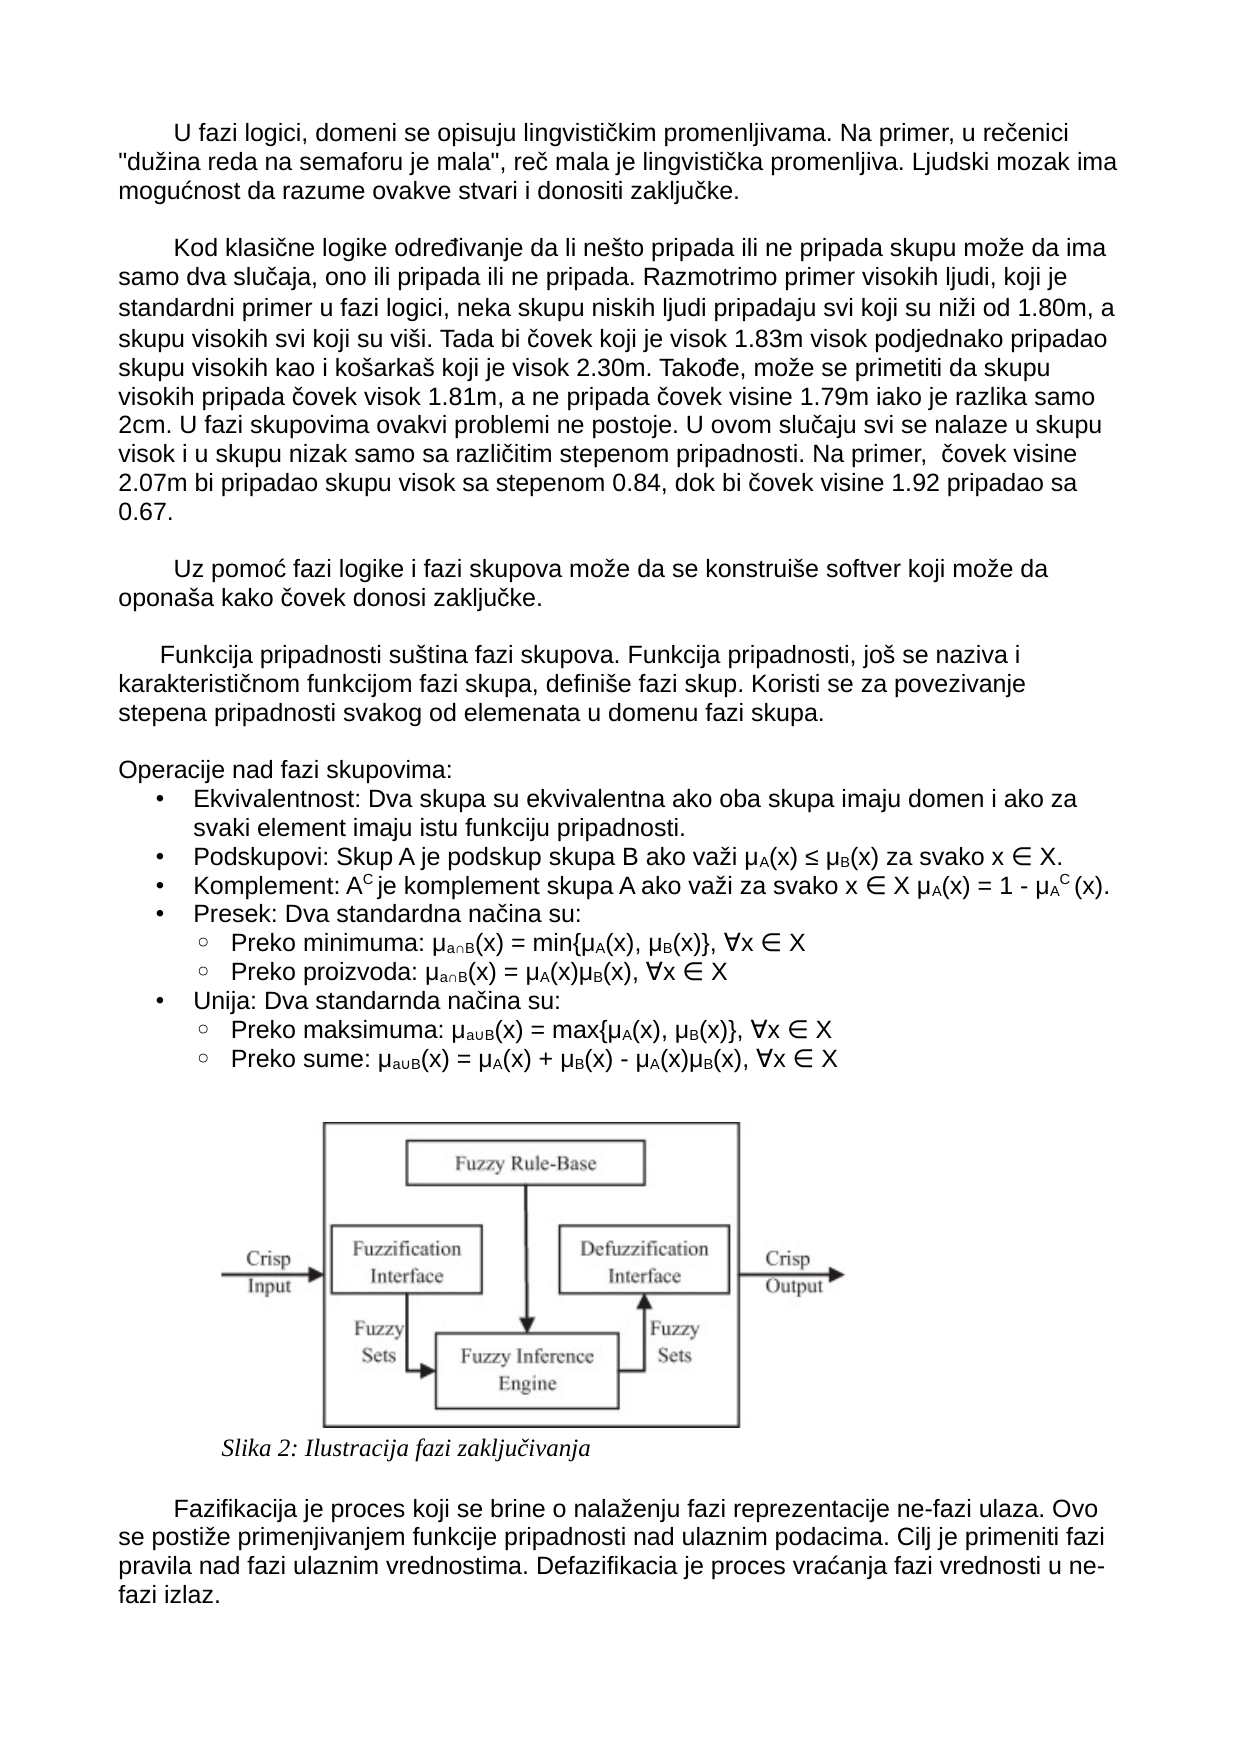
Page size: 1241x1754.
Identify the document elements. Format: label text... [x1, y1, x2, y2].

list Preko maksimuma: μa∪B(x) = max{μA(x), μB(x)}, ∀x ∈ X [193, 1015, 1122, 1044]
list Komplement: AC je komplement skupa A ako važi za svako x ∈ X μA(x) = 1 - μAC (x). [156, 871, 1122, 899]
list Presek: Dva standardna načina su: [156, 899, 1122, 928]
text Funkcija pripadnosti suština fazi skupova. Funkcija pripadnosti, još se naziva i karakterističnom funkcijom fazi skupa, definiše fazi skup. Koristi se za povezivanje stepena pripadnosti svakog od elemenata u domenu fazi skupa. [118, 640, 1122, 727]
list Podskupovi: Skup A je podskup skupa B ako važi μA(x) ≤ μB(x) za svako x ∈ X. [156, 842, 1122, 871]
text Uz pomoć fazi logike i fazi skupova može da se konstruiše softver koji može da oponaša kako čovek donosi zaključke. [118, 554, 1122, 612]
list Unija: Dva standarnda načina su: [156, 986, 1122, 1015]
text Kod klasične logike određivanje da li nešto pripada ili ne pripada skupu može da ima samo dva slučaja, ono ili pripada ili ne pripada. Razmotrimo primer visokih ljudi, koji je standardni primer u fazi logici, neka skupu niskih ljudi pripadaju svi koji su niži od 1.80m, a skupu visokih svi koji su viši. Tada bi čovek koji je visok 1.83m visok podjednako pripadao skupu visokih kao i košarkaš koji je visok 2.30m. Takođe, može se primetiti da skupu visokih pripada čovek visok 1.81m, a ne pripada čovek visine 1.79m iako je razlika samo 2cm. U fazi skupovima ovakvi problemi ne postoje. U ovom slučaju svi se nalaze u skupu visok i u skupu nizak samo sa različitim stepenom pripadnosti. Na primer, čovek visine 2.07m bi pripadao skupu visok sa stepenom 0.84, dok bi čovek visine 1.92 pripadao sa 0.67. [118, 233, 1122, 525]
text U fazi logici, domeni se opisuju lingvističkim promenljivama. Na primer, u rečenici "dužina reda na semaforu je mala", reč mala je lingvistička promenljiva. Ljudski mozak ima mogućnost da razume ovakve stvari i donositi zaključke. [118, 118, 1122, 204]
list Preko proizvoda: μa∩B(x) = μA(x)μB(x), ∀x ∈ X [193, 957, 1122, 986]
text Slika 2: Ilustracija fazi zaključivanja [221, 1428, 846, 1462]
list Ekvivalentnost: Dva skupa su ekvivalentna ako oba skupa imaju domen i ako za svaki element imaju istu funkciju pripadnosti. [156, 784, 1122, 842]
list Preko sume: μa∪B(x) = μA(x) + μB(x) - μA(x)μB(x), ∀x ∈ X [193, 1044, 1122, 1073]
text Operacije nad fazi skupovima: [118, 755, 1122, 784]
list Preko minimuma: μa∩B(x) = min{μA(x), μB(x)}, ∀x ∈ X [193, 928, 1122, 957]
text Fazifikacija je proces koji se brine o nalaženju fazi reprezentacije ne-fazi ulaza. Ovo se postiže primenjivanjem funkcije pripadnosti nad ulaznim podacima. Cilj je primeniti fazi pravila nad fazi ulaznim vrednostima. Defazifikacia je proces vraćanja fazi vrednosti u ne-fazi izlaz. [118, 1494, 1122, 1609]
picture [221, 1122, 846, 1428]
